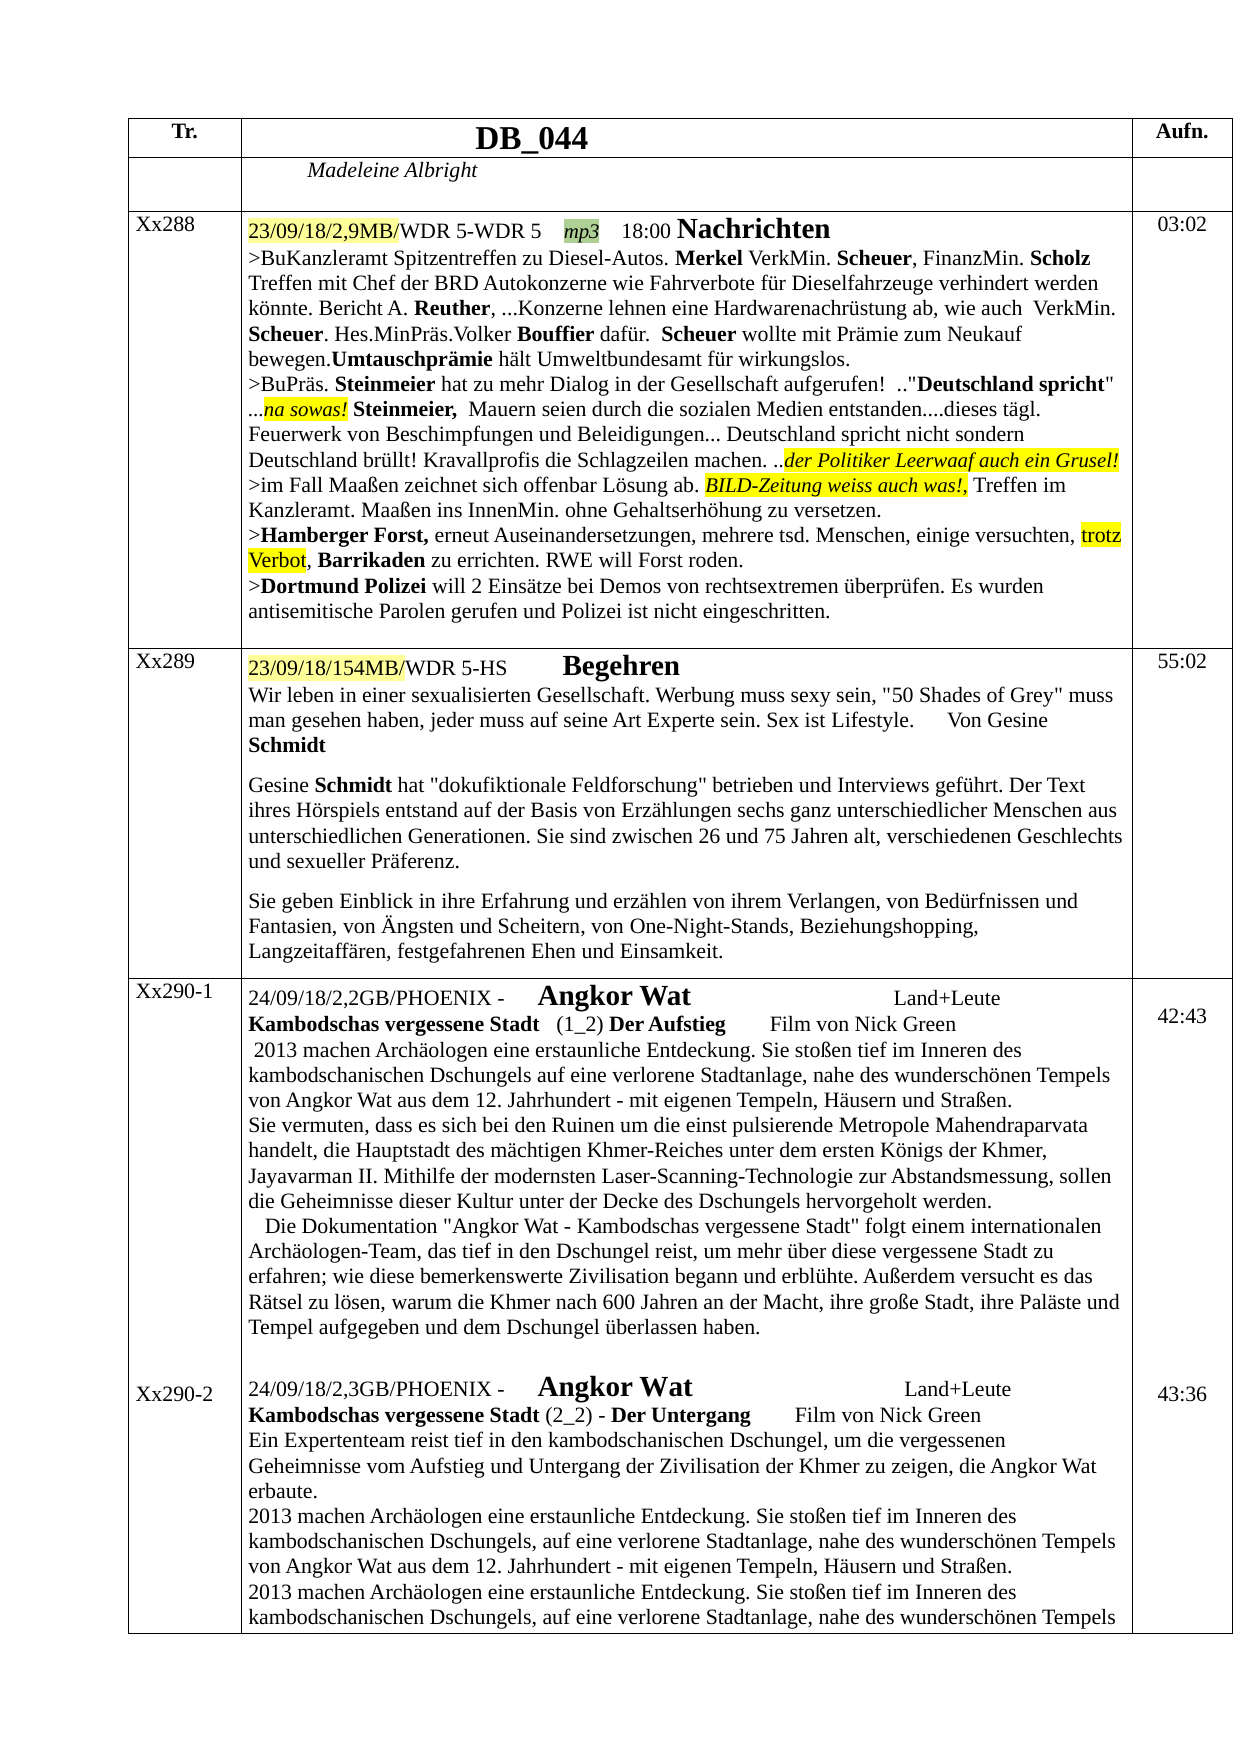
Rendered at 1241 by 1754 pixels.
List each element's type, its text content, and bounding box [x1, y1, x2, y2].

table_cell Xx290-1 Xx290-2 [129, 979, 241, 1633]
table_header DB_044 [242, 119, 1132, 157]
table_header Aufn. [1133, 119, 1232, 157]
table_cell 24/09/18/2,2GB/PHOENIX - Angkor Wat Land+Leute Kambodschas vergessene Stadt (1_2) Der Aufstieg Film von Nick Green 2013 machen Archäologen eine erstaunliche Entdeckung. Sie stoßen tief im Inneren des kambodschanischen Dschungels auf eine verlorene Stadtanlage, nahe des wunderschönen Tempels von Angkor Wat aus dem 12. Jahrhundert - mit eigenen Tempeln, Häusern und Straßen. Sie vermuten, dass es sich bei den Ruinen um die einst pulsierende Metropole Mahendraparvata handelt, die Hauptstadt des mächtigen Khmer-Reiches unter dem ersten Königs der Khmer, Jayavarman II. Mithilfe der modernsten Laser-Scanning-Technologie zur Abstandsmessung, sollen die Geheimnisse dieser Kultur unter der Decke des Dschungels hervorgeholt werden. Die Dokumentation "Angkor Wat - Kambodschas vergessene Stadt" folgt einem internationalen Archäologen-Team, das tief in den Dschungel reist, um mehr über diese vergessene Stadt zu erfahren; wie diese bemerkenswerte Zivilisation begann und erblühte. Außerdem versucht es das Rätsel zu lösen, warum die Khmer nach 600 Jahren an der Macht, ihre große Stadt, ihre Paläste und Tempel aufgegeben und dem Dschungel überlassen haben. 24/09/18/2,3GB/PHOENIX - Angkor Wat Land+Leute Kambodschas vergessene Stadt (2_2) - Der Untergang Film von Nick Green Ein Expertenteam reist tief in den kambodschanischen Dschungel, um die vergessenen Geheimnisse vom Aufstieg und Untergang der Zivilisation der Khmer zu zeigen, die Angkor Wat erbaute. 2013 machen Archäologen eine erstaunliche Entdeckung. Sie stoßen tief im Inneren des kambodschanischen Dschungels, auf eine verlorene Stadtanlage, nahe des wunderschönen Tempels von Angkor Wat aus dem 12. Jahrhundert - mit eigenen Tempeln, Häusern und Straßen. 2013 machen Archäologen eine erstaunliche Entdeckung. Sie stoßen tief im Inneren des kambodschanischen Dschungels, auf eine verlorene Stadtanlage, nahe des wunderschönen Tempels [242, 979, 1132, 1633]
table_cell Xx289 [129, 649, 241, 978]
table_cell 23/09/18/2,9MB/WDR 5-WDR 5 mp3 18:00 Nachrichten >BuKanzleramt Spitzentreffen zu Diesel-Autos. Merkel VerkMin. Scheuer, FinanzMin. Scholz Treffen mit Chef der BRD Autokonzerne wie Fahrverbote für Dieselfahrzeuge verhindert werden könnte. Bericht A. Reuther, ...Konzerne lehnen eine Hardwarenachrüstung ab, wie auch VerkMin. Scheuer. Hes.MinPräs.Volker Bouffier dafür. Scheuer wollte mit Prämie zum Neukauf bewegen.Umtauschprämie hält Umweltbundesamt für wirkungslos. >BuPräs. Steinmeier hat zu mehr Dialog in der Gesellschaft aufgerufen! .."Deutschland spricht" ...na sowas! Steinmeier, Mauern seien durch die sozialen Medien entstanden....dieses tägl. Feuerwerk von Beschimpfungen und Beleidigungen... Deutschland spricht nicht sondern Deutschland brüllt! Kravallprofis die Schlagzeilen machen. ..der Politiker Leerwaaf auch ein Grusel! >im Fall Maaßen zeichnet sich offenbar Lösung ab. BILD-Zeitung weiss auch was!, Treffen im Kanzleramt. Maaßen ins InnenMin. ohne Gehaltserhöhung zu versetzen. >Hamberger Forst, erneut Auseinandersetzungen, mehrere tsd. Menschen, einige versuchten, trotz Verbot, Barrikaden zu errichten. RWE will Forst roden. >Dortmund Polizei will 2 Einsätze bei Demos von rechtsextremen überprüfen. Es wurden antisemitische Parolen gerufen und Polizei ist nicht eingeschritten. [242, 212, 1132, 648]
table_cell 55:02 [1133, 649, 1232, 978]
table_cell 42:43 43:36 [1133, 979, 1232, 1633]
table_cell 03:02 [1133, 212, 1232, 648]
table_cell [1133, 158, 1232, 211]
table_cell Madeleine Albright [242, 158, 1132, 211]
table_cell 23/09/18/154MB/WDR 5-HS Begehren Wir leben in einer sexualisierten Gesellschaft. Werbung muss sexy sein, "50 Shades of Grey" muss man gesehen haben, jeder muss auf seine Art Experte sein. Sex ist Lifestyle. Von Gesine Schmidt Gesine Schmidt hat "dokufiktionale Feldforschung" betrieben und Interviews geführt. Der Text ihres Hörspiels entstand auf der Basis von Erzählungen sechs ganz unterschiedlicher Menschen aus unterschiedlichen Generationen. Sie sind zwischen 26 und 75 Jahren alt, verschiedenen Geschlechts und sexueller Präferenz. Sie geben Einblick in ihre Erfahrung und erzählen von ihrem Verlangen, von Bedürfnissen und Fantasien, von Ängsten und Scheitern, von One-Night-Stands, Beziehungshopping, Langzeitaffären, festgefahrenen Ehen und Einsamkeit. [242, 649, 1132, 978]
table_cell [129, 158, 241, 211]
table_header Tr. [129, 119, 241, 157]
table_cell Xx288 [129, 212, 241, 648]
